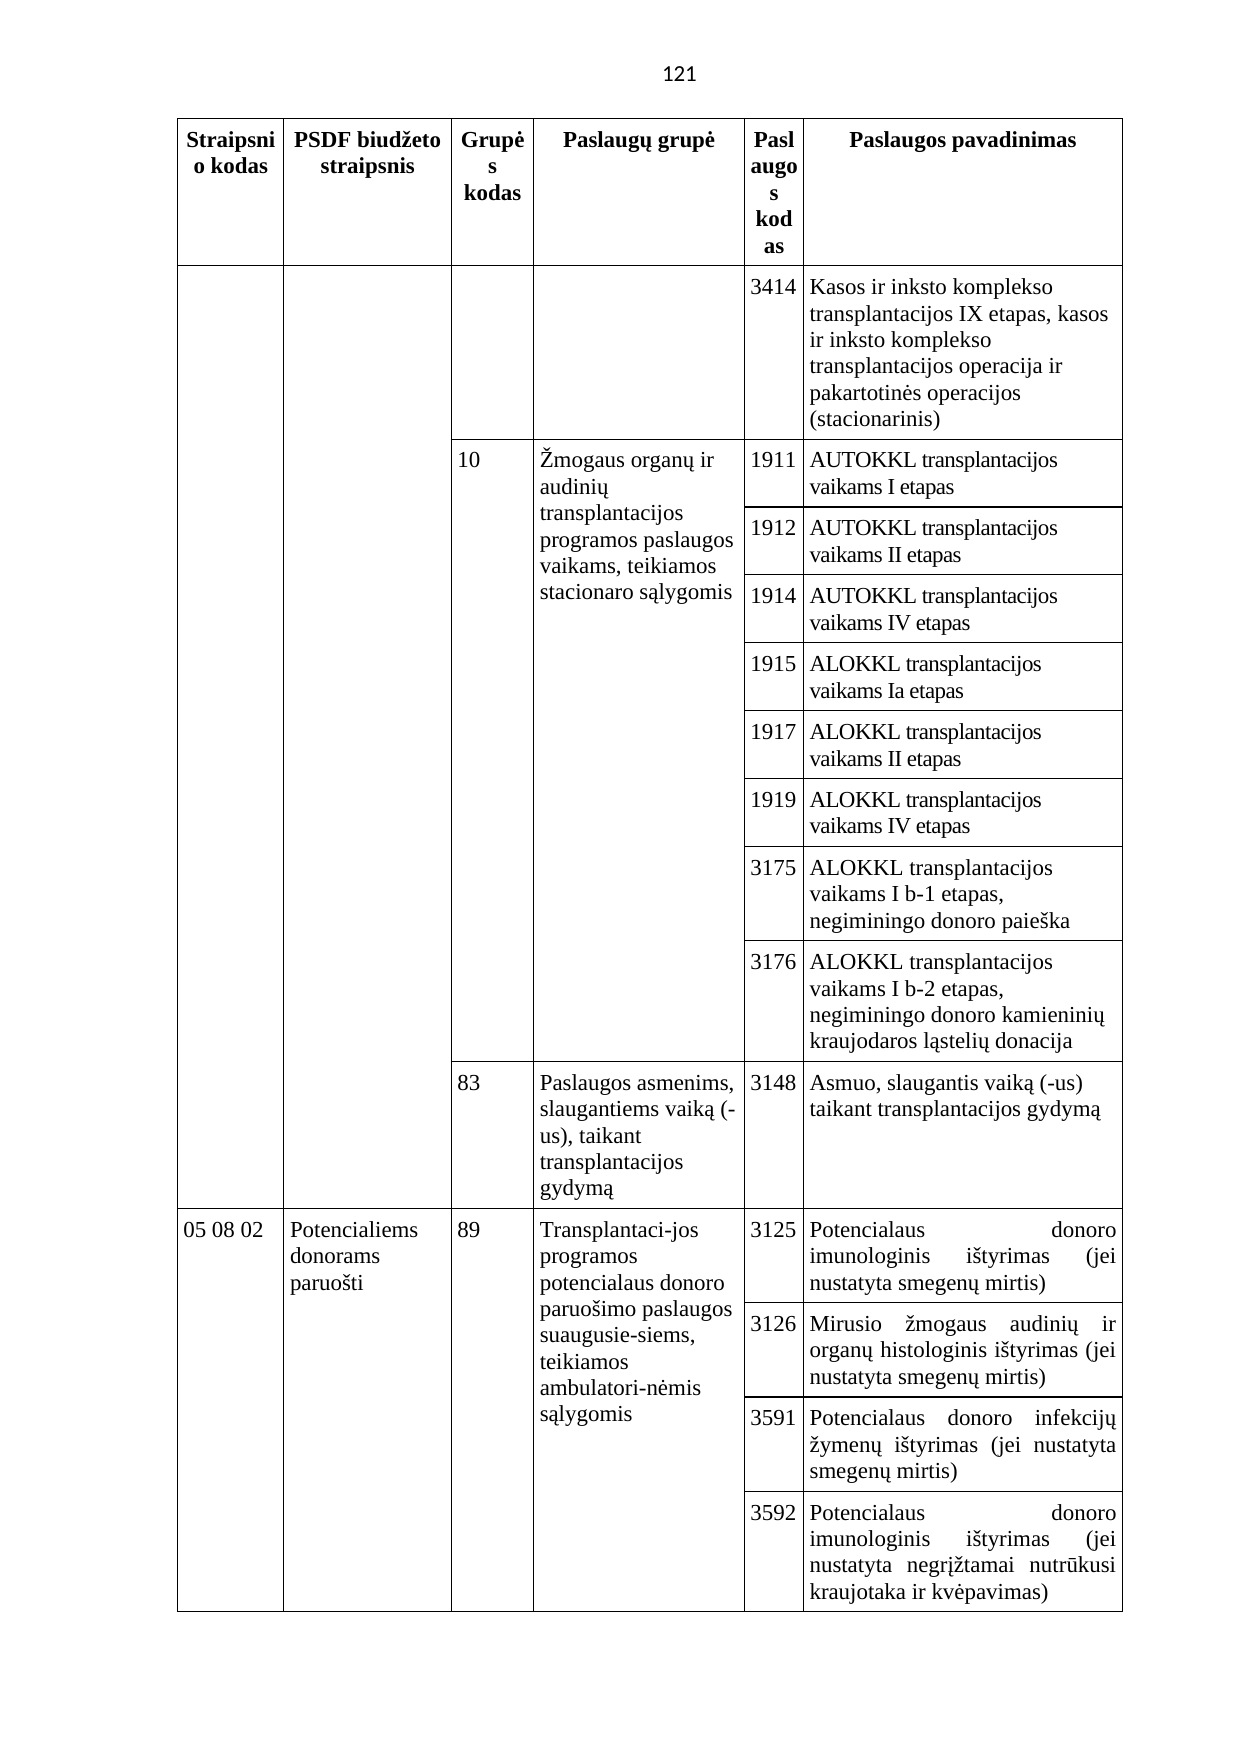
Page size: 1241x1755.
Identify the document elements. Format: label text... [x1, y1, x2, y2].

table_cell 3148 [745, 1062, 803, 1208]
table_cell ALOKKL transplantacijos vaikams IV etapas [804, 779, 1122, 846]
table_cell [284, 439, 451, 506]
table_cell [178, 266, 283, 438]
table_cell [452, 574, 533, 642]
table_cell [452, 642, 533, 710]
table_cell [452, 846, 533, 940]
table_cell AUTOKKL transplantacijos vaikams II etapas [804, 508, 1122, 574]
table_cell Paslaugos asmenims, slaugantiems vaiką (-us), taikant transplantacijos gydymą [534, 1062, 744, 1208]
table_cell [452, 940, 533, 1061]
table_cell [534, 266, 744, 438]
table_cell 89 [452, 1209, 533, 1611]
table_cell ALOKKL transplantacijos vaikams I b-2 etapas, negiminingo donoro kamieninių kraujodaros ląstelių donacija [804, 941, 1122, 1061]
table_cell [178, 506, 283, 574]
table_cell 3414 [745, 266, 803, 438]
table_cell 1912 [745, 508, 803, 574]
table_cell 3176 [745, 941, 803, 1061]
table_cell [452, 710, 533, 778]
table_cell Asmuo, slaugantis vaiką (-us) taikant transplantacijos gydymą [804, 1062, 1122, 1208]
table_cell [452, 778, 533, 846]
table_cell Kasos ir inksto komplekso transplantacijos IX etapas, kasos ir inksto komplekso transplantacijos operacija ir pakartotinės operacijos (stacionarinis) [804, 266, 1122, 438]
table_cell [284, 940, 451, 1208]
table_cell [284, 710, 451, 778]
table_cell 3592 [745, 1492, 803, 1611]
table_cell Transplantaci-jos programos potencialaus donoro paruošimo paslaugos suaugusie-siems, teikiamos ambulatori-nėmis sąlygomis [534, 1209, 744, 1611]
table_cell [178, 778, 283, 846]
table_header Paslaugos kodas [745, 119, 803, 265]
table_cell [284, 574, 451, 642]
table_cell 05 08 02 [178, 1209, 283, 1611]
table_cell [284, 642, 451, 710]
table_cell [178, 846, 283, 940]
table_header Straipsnio kodas [178, 119, 283, 265]
table_cell Potencialaus donoro imunologinis ištyrimas (jei nustatyta negrįžtamai nutrūkusi kraujotaka ir kvėpavimas) [804, 1492, 1122, 1611]
table_cell Potencialiems donorams paruošti [284, 1209, 451, 1611]
table_cell ALOKKL transplantacijos vaikams Ia etapas [804, 643, 1122, 710]
table_cell Mirusio žmogaus audinių ir organų histologinis ištyrimas (jei nustatyta smegenų mirtis) [804, 1303, 1122, 1396]
table_header PSDF biudžeto straipsnis [284, 119, 451, 265]
table_cell AUTOKKL transplantacijos vaikams I etapas [804, 440, 1122, 506]
table_cell 10 [452, 440, 533, 506]
table_header Paslaugos pavadinimas [804, 119, 1122, 265]
table_cell 83 [452, 1062, 533, 1208]
table_cell [534, 940, 744, 1061]
table_header Grupės kodas [452, 119, 533, 265]
table_cell [284, 846, 451, 940]
table_cell [452, 506, 533, 574]
table_cell Potencialaus donoro imunologinis ištyrimas (jei nustatyta smegenų mirtis) [804, 1209, 1122, 1302]
table_cell [284, 778, 451, 846]
table_cell 1914 [745, 575, 803, 642]
table_cell 1915 [745, 643, 803, 710]
table_cell Potencialaus donoro infekcijų žymenų ištyrimas (jei nustatyta smegenų mirtis) [804, 1398, 1122, 1491]
table_cell ALOKKL transplantacijos vaikams II etapas [804, 711, 1122, 778]
table_cell 3125 [745, 1209, 803, 1302]
table_cell [452, 266, 533, 438]
table_cell [178, 642, 283, 710]
table_cell [178, 710, 283, 778]
table_cell 3126 [745, 1303, 803, 1396]
table_cell [284, 266, 451, 438]
table_cell [284, 506, 451, 574]
table_cell [534, 846, 744, 940]
table_cell 1919 [745, 779, 803, 846]
table_cell ALOKKL transplantacijos vaikams I b-1 etapas, negiminingo donoro paieška [804, 847, 1122, 940]
table_cell Žmogaus organų ir audinių transplantacijos programos paslaugos vaikams, teikiamos stacionaro sąlygomis [534, 440, 744, 846]
table_header Paslaugų grupė [534, 119, 744, 265]
table_cell 1917 [745, 711, 803, 778]
table_cell [178, 574, 283, 642]
table_cell [178, 940, 283, 1208]
table_cell [178, 439, 283, 506]
table_cell 3591 [745, 1398, 803, 1491]
table_cell 3175 [745, 847, 803, 940]
table_cell 1911 [745, 440, 803, 506]
table_cell AUTOKKL transplantacijos vaikams IV etapas [804, 575, 1122, 642]
